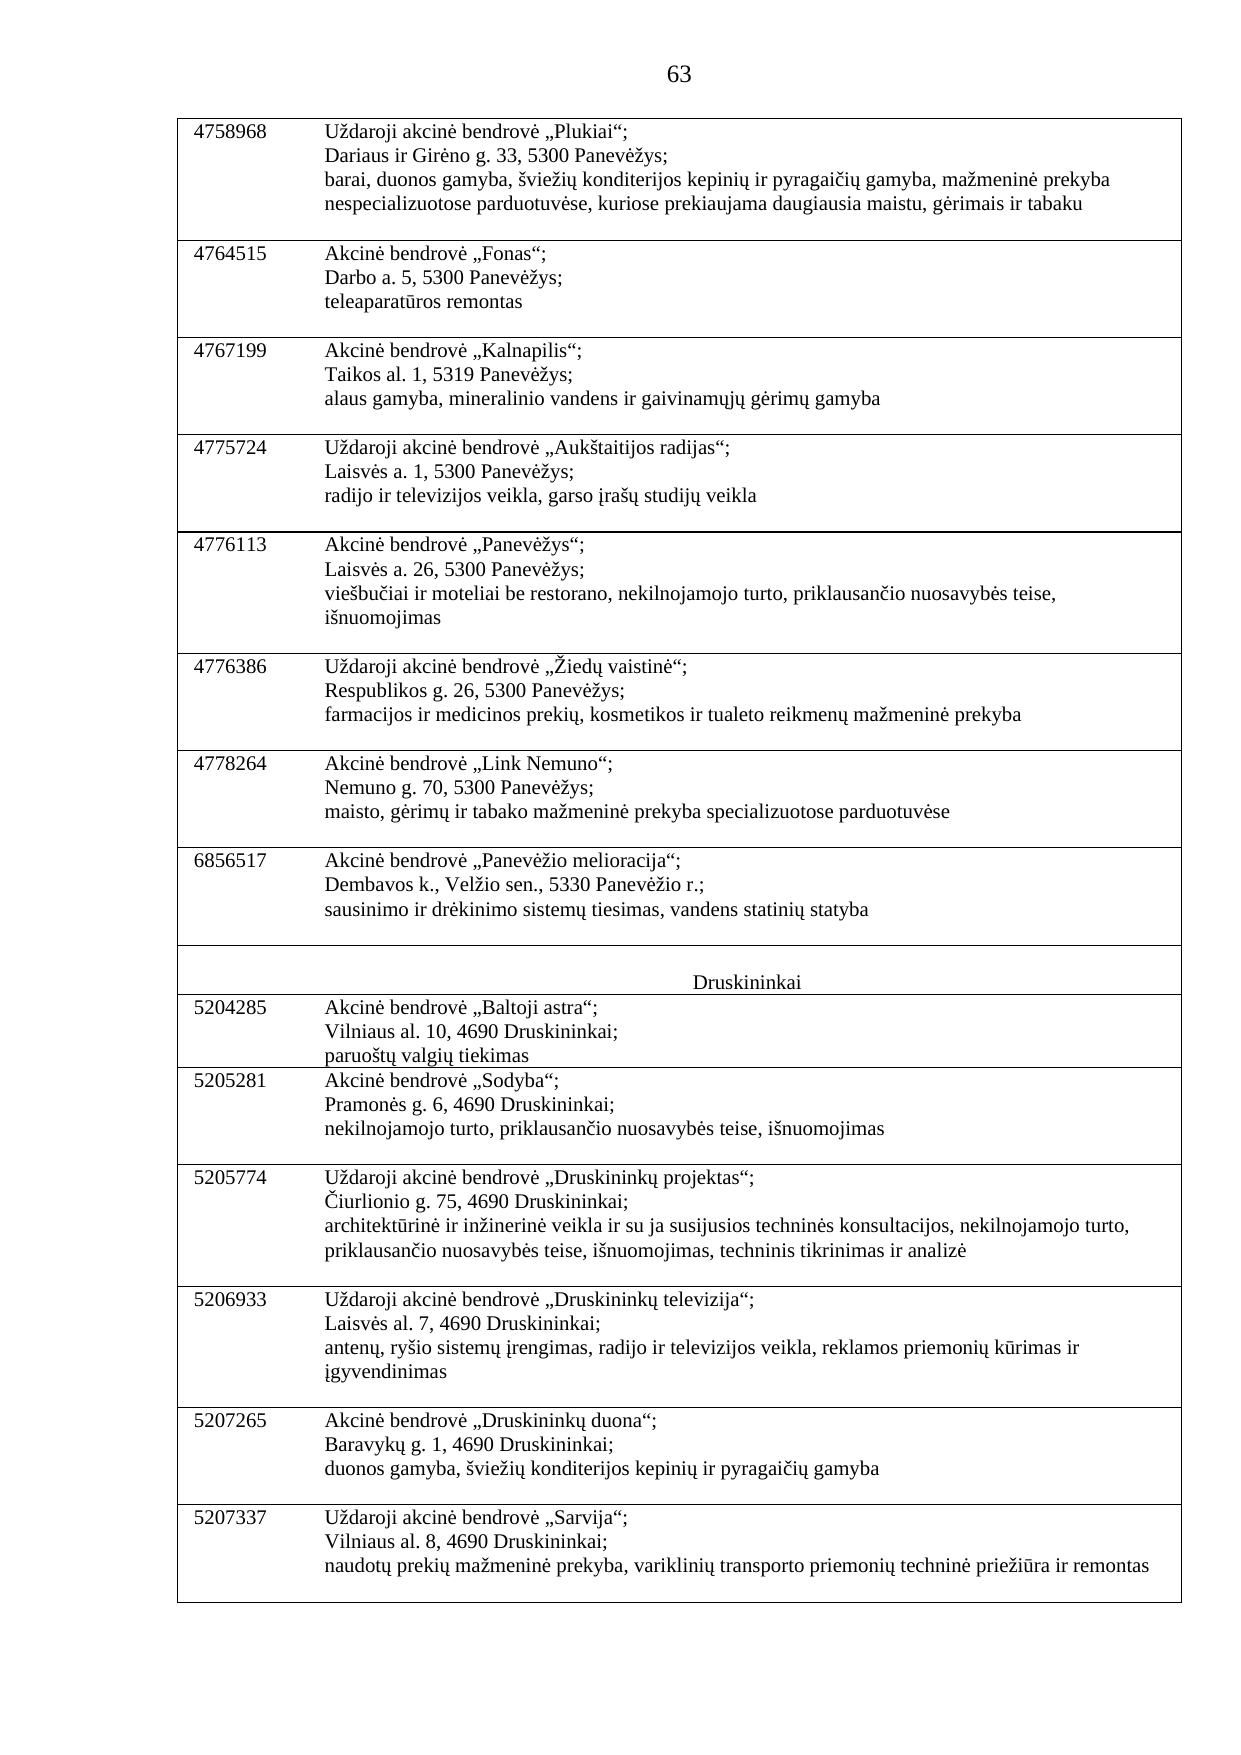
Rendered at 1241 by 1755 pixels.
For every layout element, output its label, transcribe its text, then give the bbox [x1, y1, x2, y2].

table_cell 5207265 [178, 1408, 313, 1480]
table_cell 4764515 [178, 241, 313, 313]
table_cell 4775724 [178, 435, 313, 507]
table_cell [178, 921, 1181, 944]
table_cell [178, 507, 1181, 531]
table_cell [178, 1262, 1181, 1286]
table_cell [178, 1480, 1181, 1504]
table_cell 5205774 [178, 1165, 313, 1262]
table_cell Akcinė bendrovė „Sodyba“; Pramonės g. 6, 4690 Druskininkai; nekilnojamojo turto, priklausančio nuosavybės teise, išnuomojimas [313, 1068, 1181, 1140]
table_cell Akcinė bendrovė „Link Nemuno“; Nemuno g. 70, 5300 Panevėžys; maisto, gėrimų ir tabako mažmeninė prekyba specializuotose parduotuvėse [313, 751, 1181, 823]
table_cell 5207337 [178, 1505, 313, 1577]
table_cell 4778264 [178, 751, 313, 823]
table_cell [178, 1578, 1181, 1602]
table_cell Akcinė bendrovė „Panevėžys“; Laisvės a. 26, 5300 Panevėžys; viešbučiai ir moteliai be restorano, nekilnojamojo turto, priklausančio nuosavybės teise, išnuomojimas [313, 533, 1181, 629]
table_cell Druskininkai [313, 970, 1181, 994]
table_cell [178, 313, 1181, 337]
table_cell Akcinė bendrovė „Panevėžio melioracija“; Dembavos k., Velžio sen., 5330 Panevėžio r.; sausinimo ir drėkinimo sistemų tiesimas, vandens statinių statyba [313, 848, 1181, 921]
table_cell [178, 215, 1181, 239]
table_cell Akcinė bendrovė „Fonas“; Darbo a. 5, 5300 Panevėžys; teleaparatūros remontas [313, 241, 1181, 313]
table_cell Uždaroji akcinė bendrovė „Aukštaitijos radijas“; Laisvės a. 1, 5300 Panevėžys; radijo ir televizijos veikla, garso įrašų studijų veikla [313, 435, 1181, 507]
table_cell 4776113 [178, 533, 313, 629]
table_cell 5204285 [178, 995, 313, 1067]
table_cell Akcinė bendrovė „Baltoji astra“; Vilniaus al. 10, 4690 Druskininkai; paruoštų valgių tiekimas [313, 995, 1181, 1067]
table_cell 4776386 [178, 654, 313, 726]
table_cell [178, 726, 1181, 750]
table_cell [178, 1383, 1181, 1407]
table_cell [178, 629, 1181, 653]
table_cell 5206933 [178, 1287, 313, 1383]
table_cell 4767199 [178, 338, 313, 410]
table_cell [178, 410, 1181, 434]
table_cell Uždaroji akcinė bendrovė „Sarvija“; Vilniaus al. 8, 4690 Druskininkai; naudotų prekių mažmeninė prekyba, variklinių transporto priemonių techninė priežiūra ir remontas [313, 1505, 1181, 1577]
table_cell [178, 970, 313, 994]
table_cell [178, 946, 1181, 970]
table_cell Uždaroji akcinė bendrovė „Plukiai“; Dariaus ir Girėno g. 33, 5300 Panevėžys; barai, duonos gamyba, šviežių konditerijos kepinių ir pyragaičių gamyba, mažmeninė prekyba nespecializuotose parduotuvėse, kuriose prekiaujama daugiausia maistu, gėrimais ir tabaku [313, 119, 1181, 215]
table_cell 5205281 [178, 1068, 313, 1140]
table_cell [178, 823, 1181, 847]
table_cell 4758968 [178, 119, 313, 215]
table_cell [178, 1140, 1181, 1164]
table_cell Akcinė bendrovė „Druskininkų duona“; Baravykų g. 1, 4690 Druskininkai; duonos gamyba, šviežių konditerijos kepinių ir pyragaičių gamyba [313, 1408, 1181, 1480]
table_cell Akcinė bendrovė „Kalnapilis“; Taikos al. 1, 5319 Panevėžys; alaus gamyba, mineralinio vandens ir gaivinamųjų gėrimų gamyba [313, 338, 1181, 410]
table_cell Uždaroji akcinė bendrovė „Žiedų vaistinė“; Respublikos g. 26, 5300 Panevėžys; farmacijos ir medicinos prekių, kosmetikos ir tualeto reikmenų mažmeninė prekyba [313, 654, 1181, 726]
table_cell 6856517 [178, 848, 313, 921]
table_cell Uždaroji akcinė bendrovė „Druskininkų projektas“; Čiurlionio g. 75, 4690 Druskininkai; architektūrinė ir inžinerinė veikla ir su ja susijusios techninės konsultacijos, nekilnojamojo turto, priklausančio nuosavybės teise, išnuomojimas, techninis tikrinimas ir analizė [313, 1165, 1181, 1262]
table_cell Uždaroji akcinė bendrovė „Druskininkų televizija“; Laisvės al. 7, 4690 Druskininkai; antenų, ryšio sistemų įrengimas, radijo ir televizijos veikla, reklamos priemonių kūrimas ir įgyvendinimas [313, 1287, 1181, 1383]
